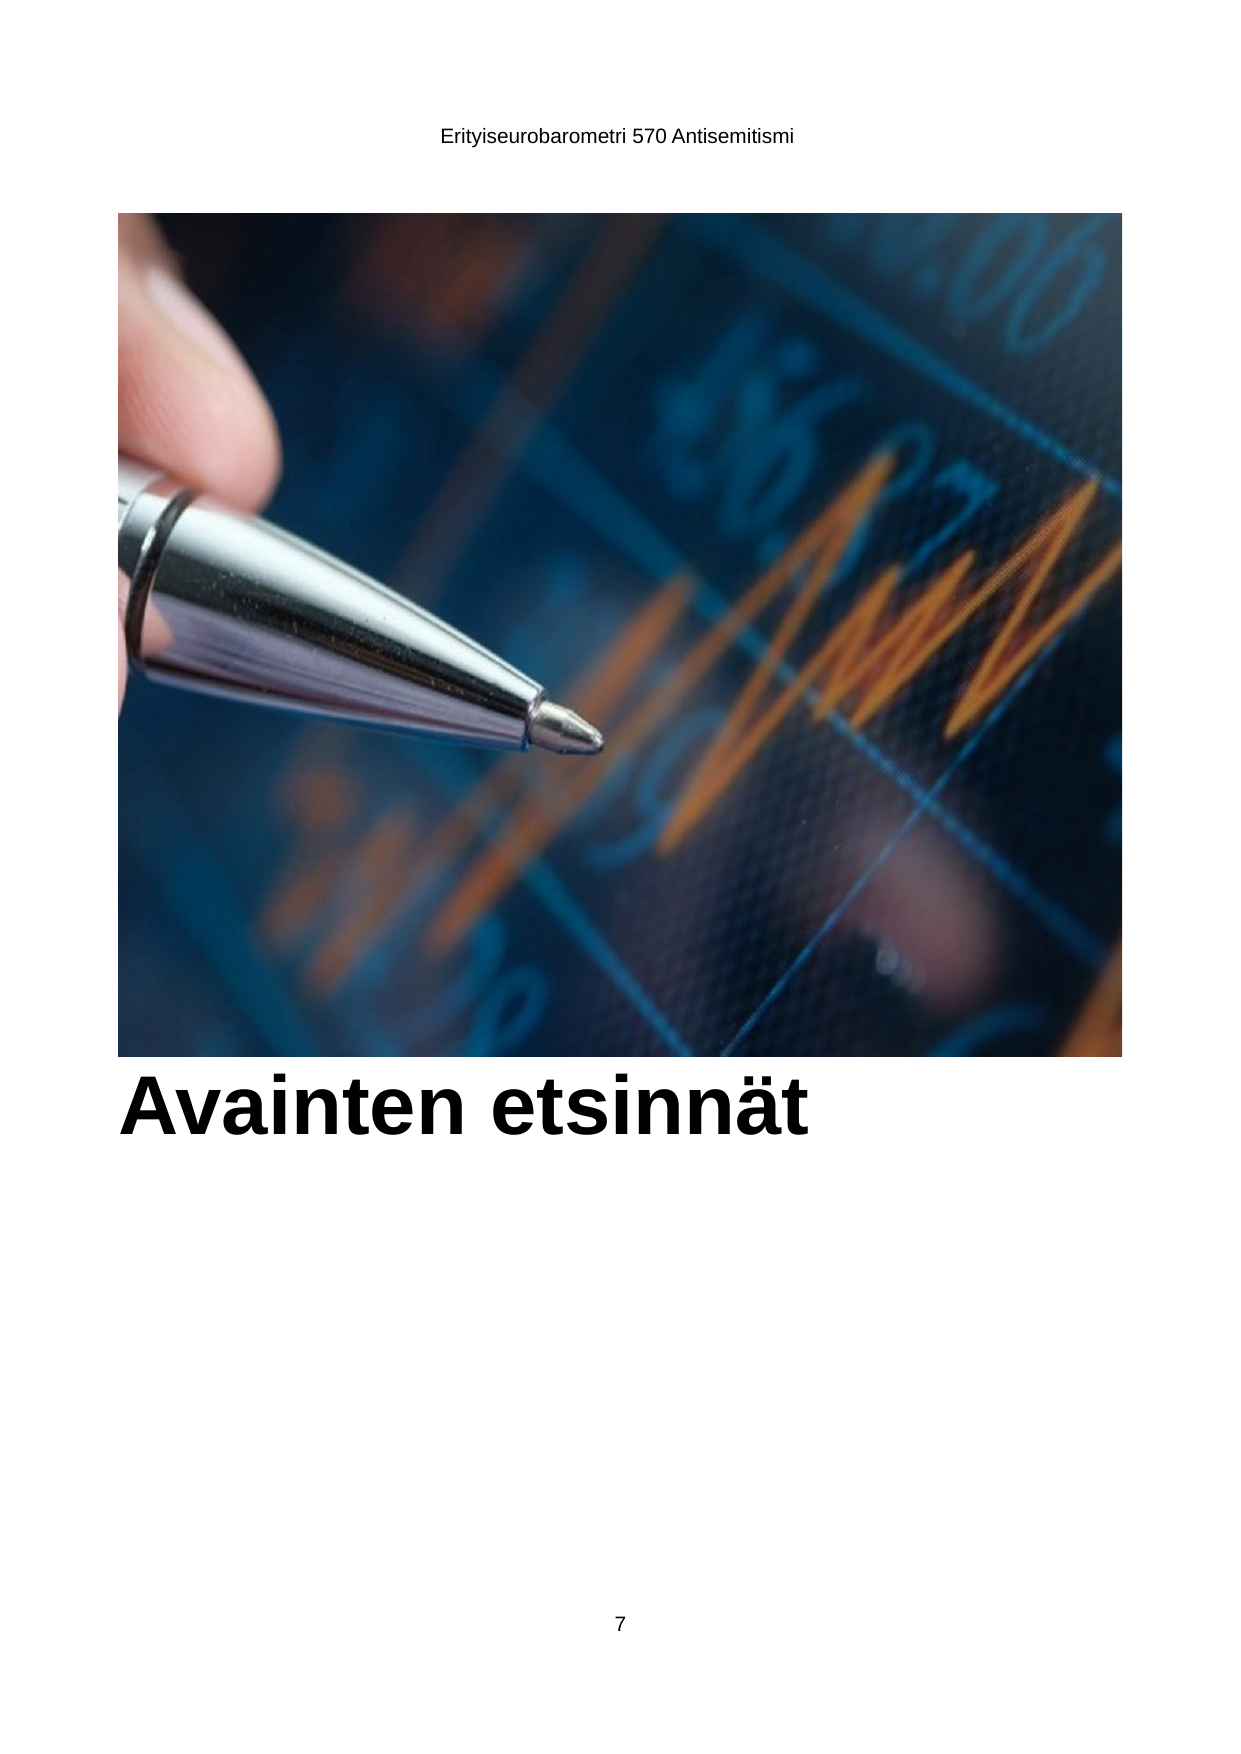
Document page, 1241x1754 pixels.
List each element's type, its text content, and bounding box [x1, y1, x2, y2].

picture [118, 213, 1123, 1057]
subtitle Avainten etsinnät [118, 1057, 1122, 1152]
picture [220, 959, 244, 970]
